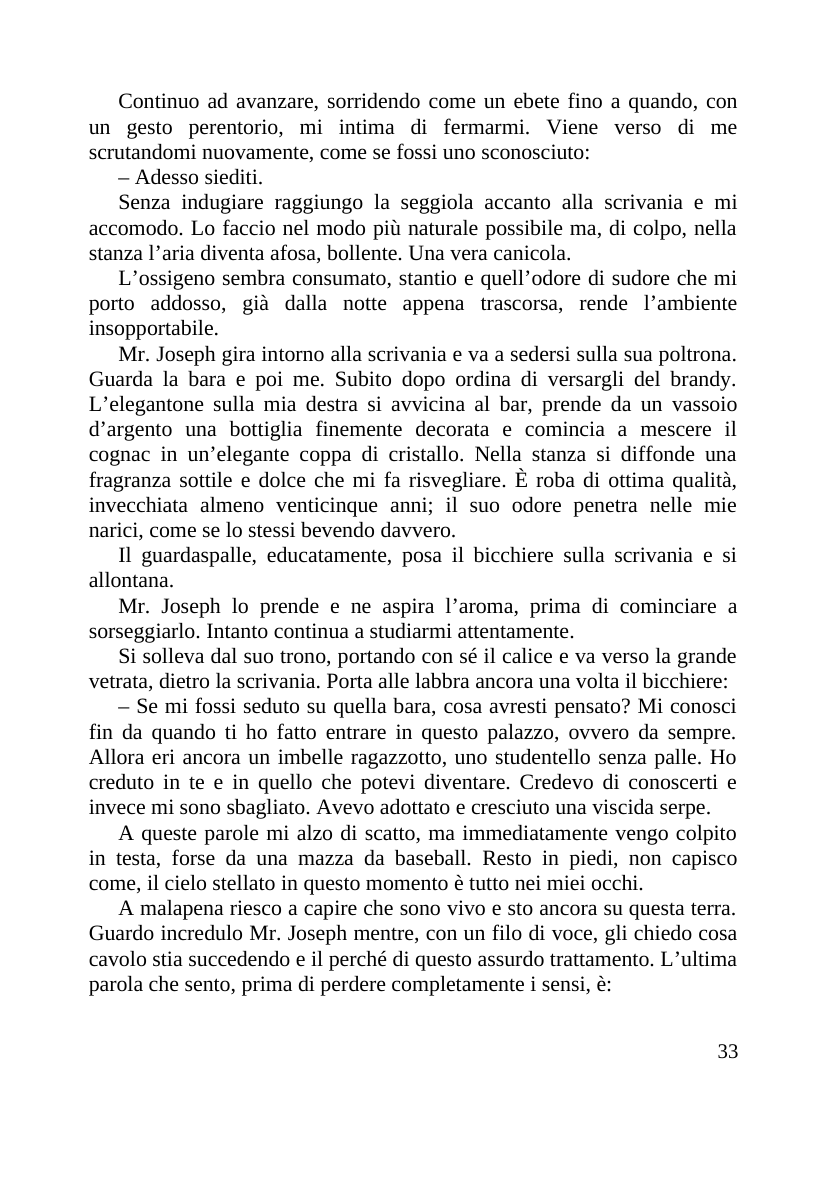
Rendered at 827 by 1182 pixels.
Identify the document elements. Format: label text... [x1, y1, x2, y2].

text Si solleva dal suo trono, portando con sé il calice e va verso la grande vetrata, dietro la scrivania. Porta alle labbra ancora una volta il bicchiere: [88, 643, 738, 693]
text – Se mi fossi seduto su quella bara, cosa avresti pensato? Mi conosci fin da quando ti ho fatto entrare in questo palazzo, ovvero da sempre. Allora eri ancora un imbelle ragazzotto, uno studentello senza palle. Ho creduto in te e in quello che potevi diventare. Credevo di conoscerti e invece mi sono sbagliato. Avevo adottato e cresciuto una viscida serpe. [88, 693, 738, 819]
text Mr. Joseph gira intorno alla scrivania e va a sedersi sulla sua poltrona. Guarda la bara e poi me. Subito dopo ordina di versargli del brandy. L’elegantone sulla mia destra si avvicina al bar, prende da un vassoio d’argento una bottiglia finemente decorata e comincia a mescere il cognac in un’elegante coppa di cristallo. Nella stanza si diffonde una fragranza sottile e dolce che mi fa risvegliare. È roba di ottima qualità, invecchiata almeno venticinque anni; il suo odore penetra nelle mie narici, come se lo stessi bevendo davvero. [88, 341, 738, 542]
text Il guardaspalle, educatamente, posa il bicchiere sulla scrivania e si allontana. [88, 542, 738, 593]
text Senza indugiare raggiungo la seggiola accanto alla scrivania e mi accomodo. Lo faccio nel modo più naturale possibile ma, di colpo, nella stanza l’aria diventa afosa, bollente. Una vera canicola. [88, 189, 738, 265]
text A malapena riesco a capire che sono vivo e sto ancora su questa terra. Guardo incredulo Mr. Joseph mentre, con un filo di voce, gli chiedo cosa cavolo stia succedendo e il perché di questo assurdo trattamento. L’ultima parola che sento, prima di perdere completamente i sensi, è: [88, 895, 738, 996]
text A queste parole mi alzo di scatto, ma immediatamente vengo colpito in testa, forse da una mazza da baseball. Resto in piedi, non capisco come, il cielo stellato in questo momento è tutto nei miei occhi. [88, 819, 738, 895]
text L’ossigeno sembra consumato, stantio e quell’odore di sudore che mi porto addosso, già dalla notte appena trascorsa, rende l’ambiente insopportabile. [88, 265, 738, 341]
text Mr. Joseph lo prende e ne aspira l’aroma, prima di cominciare a sorseggiarlo. Intanto continua a studiarmi attentamente. [88, 593, 738, 643]
text Continuo ad avanzare, sorridendo come un ebete fino a quando, con un gesto perentorio, mi intima di fermarmi. Viene verso di me scrutandomi nuovamente, come se fossi uno sconosciuto: [88, 88, 738, 164]
text – Adesso siediti. [88, 164, 738, 189]
